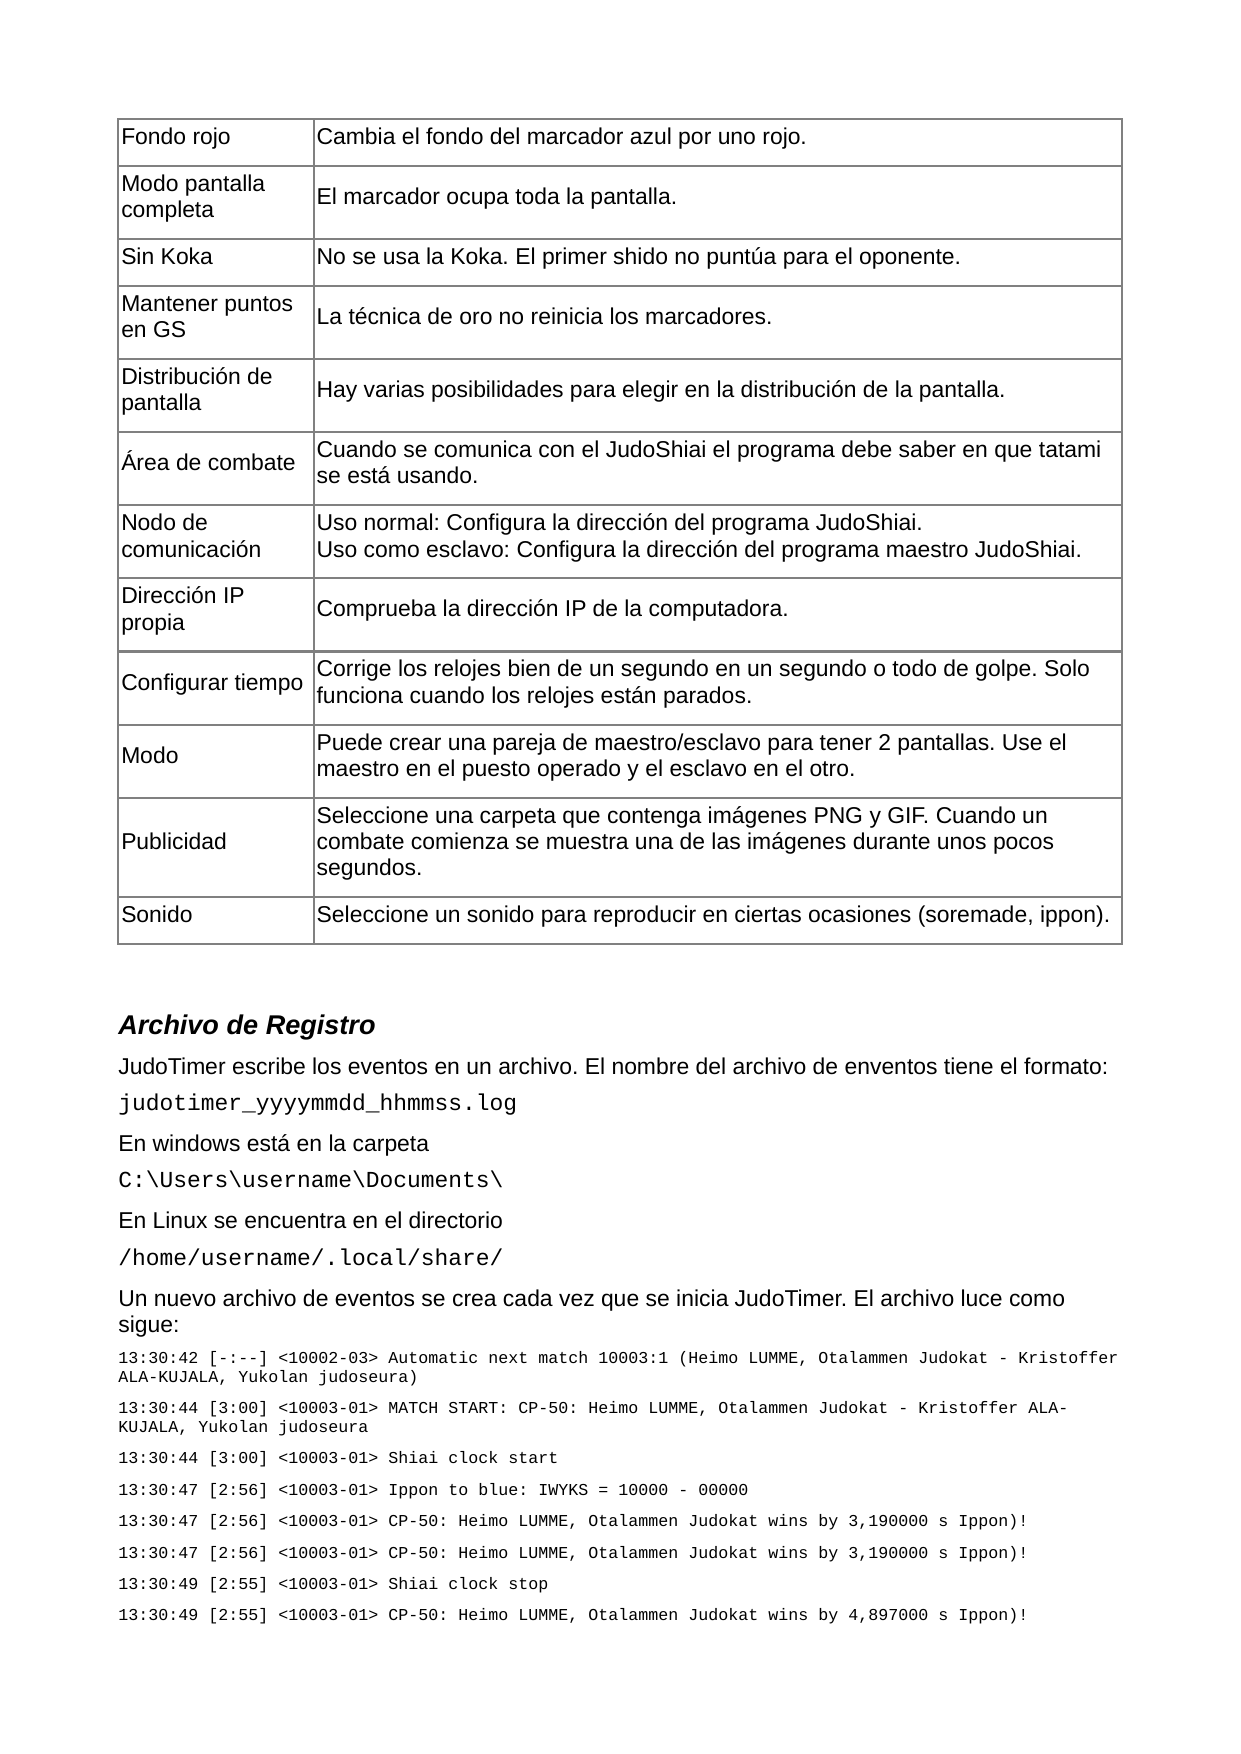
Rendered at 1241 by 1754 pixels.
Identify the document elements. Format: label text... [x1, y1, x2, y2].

table_cell Mantener puntos en GS [119, 287, 313, 358]
table_cell Uso normal: Configura la dirección del programa JudoShiai. Uso como esclavo: Configura la dirección del programa maestro JudoShiai. [315, 506, 1121, 577]
table_cell Nodo de comunicación [119, 506, 313, 577]
table_cell Configurar tiempo [119, 653, 313, 723]
table_cell No se usa la Koka. El primer shido no puntúa para el oponente. [315, 240, 1121, 285]
text En windows está en la carpeta [118, 1130, 1122, 1156]
text 13:30:42 [-:--] <10002-03> Automatic next match 10003:1 (Heimo LUMME, Otalammen Judokat - Kristoffer ALA-KUJALA, Yukolan judoseura) [118, 1350, 1122, 1387]
text 13:30:47 [2:56] <10003-01> CP-50: Heimo LUMME, Otalammen Judokat wins by 3,190000 s Ippon)! [118, 1513, 1122, 1532]
table_cell Cambia el fondo del marcador azul por uno rojo. [315, 120, 1121, 165]
table_cell Puede crear una pareja de maestro/esclavo para tener 2 pantallas. Use el maestro en el puesto operado y el esclavo en el otro. [315, 726, 1121, 797]
table_cell El marcador ocupa toda la pantalla. [315, 167, 1121, 238]
table_cell Modo [119, 726, 313, 797]
table_cell Área de combate [119, 433, 313, 504]
table_cell Sonido [119, 898, 313, 943]
table_cell Distribución de pantalla [119, 360, 313, 431]
table_cell La técnica de oro no reinicia los marcadores. [315, 287, 1121, 358]
text /home/username/.local/share/ [118, 1246, 1122, 1272]
text 13:30:49 [2:55] <10003-01> CP-50: Heimo LUMME, Otalammen Judokat wins by 4,897000 s Ippon)! [118, 1607, 1122, 1626]
table_cell Publicidad [119, 799, 313, 896]
text 13:30:44 [3:00] <10003-01> MATCH START: CP-50: Heimo LUMME, Otalammen Judokat - Kristoffer ALA-KUJALA, Yukolan judoseura [118, 1400, 1122, 1438]
text Un nuevo archivo de eventos se crea cada vez que se inicia JudoTimer. El archivo luce como sigue: [118, 1284, 1122, 1337]
table_cell Seleccione una carpeta que contenga imágenes PNG y GIF. Cuando un combate comienza se muestra una de las imágenes durante unos pocos segundos. [315, 799, 1121, 896]
text 13:30:47 [2:56] <10003-01> CP-50: Heimo LUMME, Otalammen Judokat wins by 3,190000 s Ippon)! [118, 1544, 1122, 1563]
table_cell Sin Koka [119, 240, 313, 285]
table_cell Cuando se comunica con el JudoShiai el programa debe saber en que tatami se está usando. [315, 433, 1121, 504]
text C:\Users\username\Documents\ [118, 1169, 1122, 1195]
table_cell Dirección IP propia [119, 579, 313, 650]
table_cell Corrige los relojes bien de un segundo en un segundo o todo de golpe. Solo funciona cuando los relojes están parados. [315, 653, 1121, 723]
text 13:30:44 [3:00] <10003-01> Shiai clock start [118, 1450, 1122, 1469]
text JudoTimer escribe los eventos en un archivo. El nombre del archivo de enventos tiene el formato: [118, 1053, 1122, 1079]
table_cell Comprueba la dirección IP de la computadora. [315, 579, 1121, 650]
text En Linux se encuentra en el directorio [118, 1207, 1122, 1233]
subtitle Archivo de Registro [118, 1009, 1122, 1040]
text judotimer_yyyymmdd_hhmmss.log [118, 1091, 1122, 1117]
table_cell Fondo rojo [119, 120, 313, 165]
text 13:30:47 [2:56] <10003-01> Ippon to blue: IWYKS = 10000 - 00000 [118, 1481, 1122, 1500]
table_cell Modo pantalla completa [119, 167, 313, 238]
table_cell Seleccione un sonido para reproducir en ciertas ocasiones (soremade, ippon). [315, 898, 1121, 943]
text 13:30:49 [2:55] <10003-01> Shiai clock stop [118, 1576, 1122, 1594]
table_cell Hay varias posibilidades para elegir en la distribución de la pantalla. [315, 360, 1121, 431]
